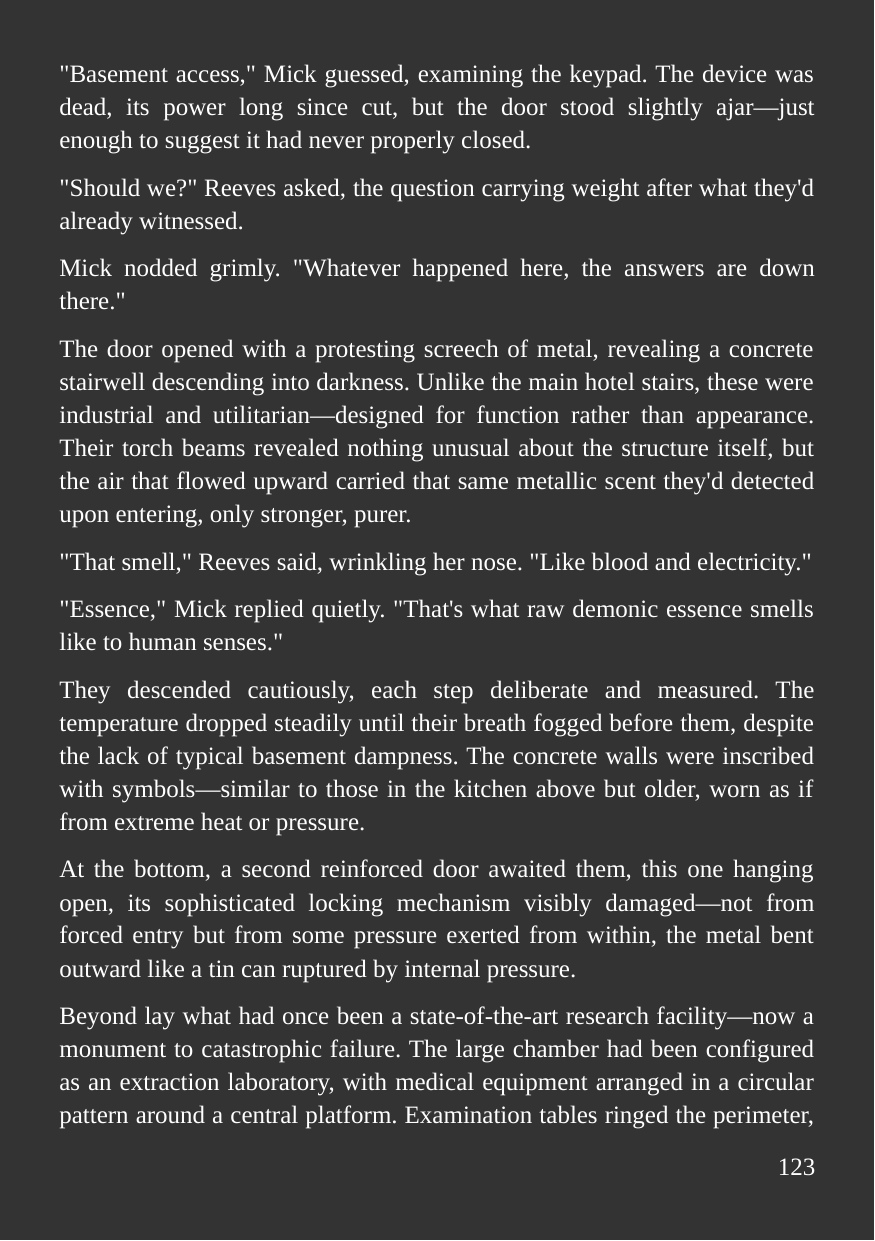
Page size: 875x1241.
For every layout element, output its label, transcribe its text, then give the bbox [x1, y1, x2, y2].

text Beyond lay what had once been a state-of-the-art research facility—now a monument to catastrophic failure. The large chamber had been configured as an extraction laboratory, with medical equipment arranged in a circular pattern around a central platform. Examination tables ringed the perimeter, [59, 1001, 815, 1129]
text The door opened with a protesting screech of metal, revealing a concrete stairwell descending into darkness. Unlike the main hotel stairs, these were industrial and utilitarian—designed for function rather than appearance. Their torch beams revealed nothing unusual about the structure itself, but the air that flowed upward carried that same metallic scent they'd detected upon entering, only stronger, purer. [59, 334, 815, 528]
text "That smell," Reeves said, wrinkling her nose. "Like blood and electricity." [59, 547, 815, 575]
text They descended cautiously, each step deliberate and measured. The temperature dropped steadily until their breath fogged before them, despite the lack of typical basement dampness. The concrete walls were inscribed with symbols—similar to those in the kitchen above but older, worn as if from extreme heat or pressure. [59, 675, 815, 836]
text Mick nodded grimly. "Whatever happened here, the answers are down there." [59, 253, 815, 315]
text "Basement access," Mick guessed, examining the keypad. The device was dead, its power long since cut, but the door stood slightly ajar—just enough to suggest it had never properly closed. [59, 59, 815, 154]
text "Should we?" Reeves asked, the question carrying weight after what they'd already witnessed. [59, 173, 815, 234]
text At the bottom, a second reinforced door awaited them, this one hanging open, its sophisticated locking mechanism visibly damaged—not from forced entry but from some pressure exerted from within, the metal bent outward like a tin can ruptured by internal pressure. [59, 854, 815, 982]
text "Essence," Mick replied quietly. "That's what raw demonic essence smells like to human senses." [59, 594, 815, 656]
